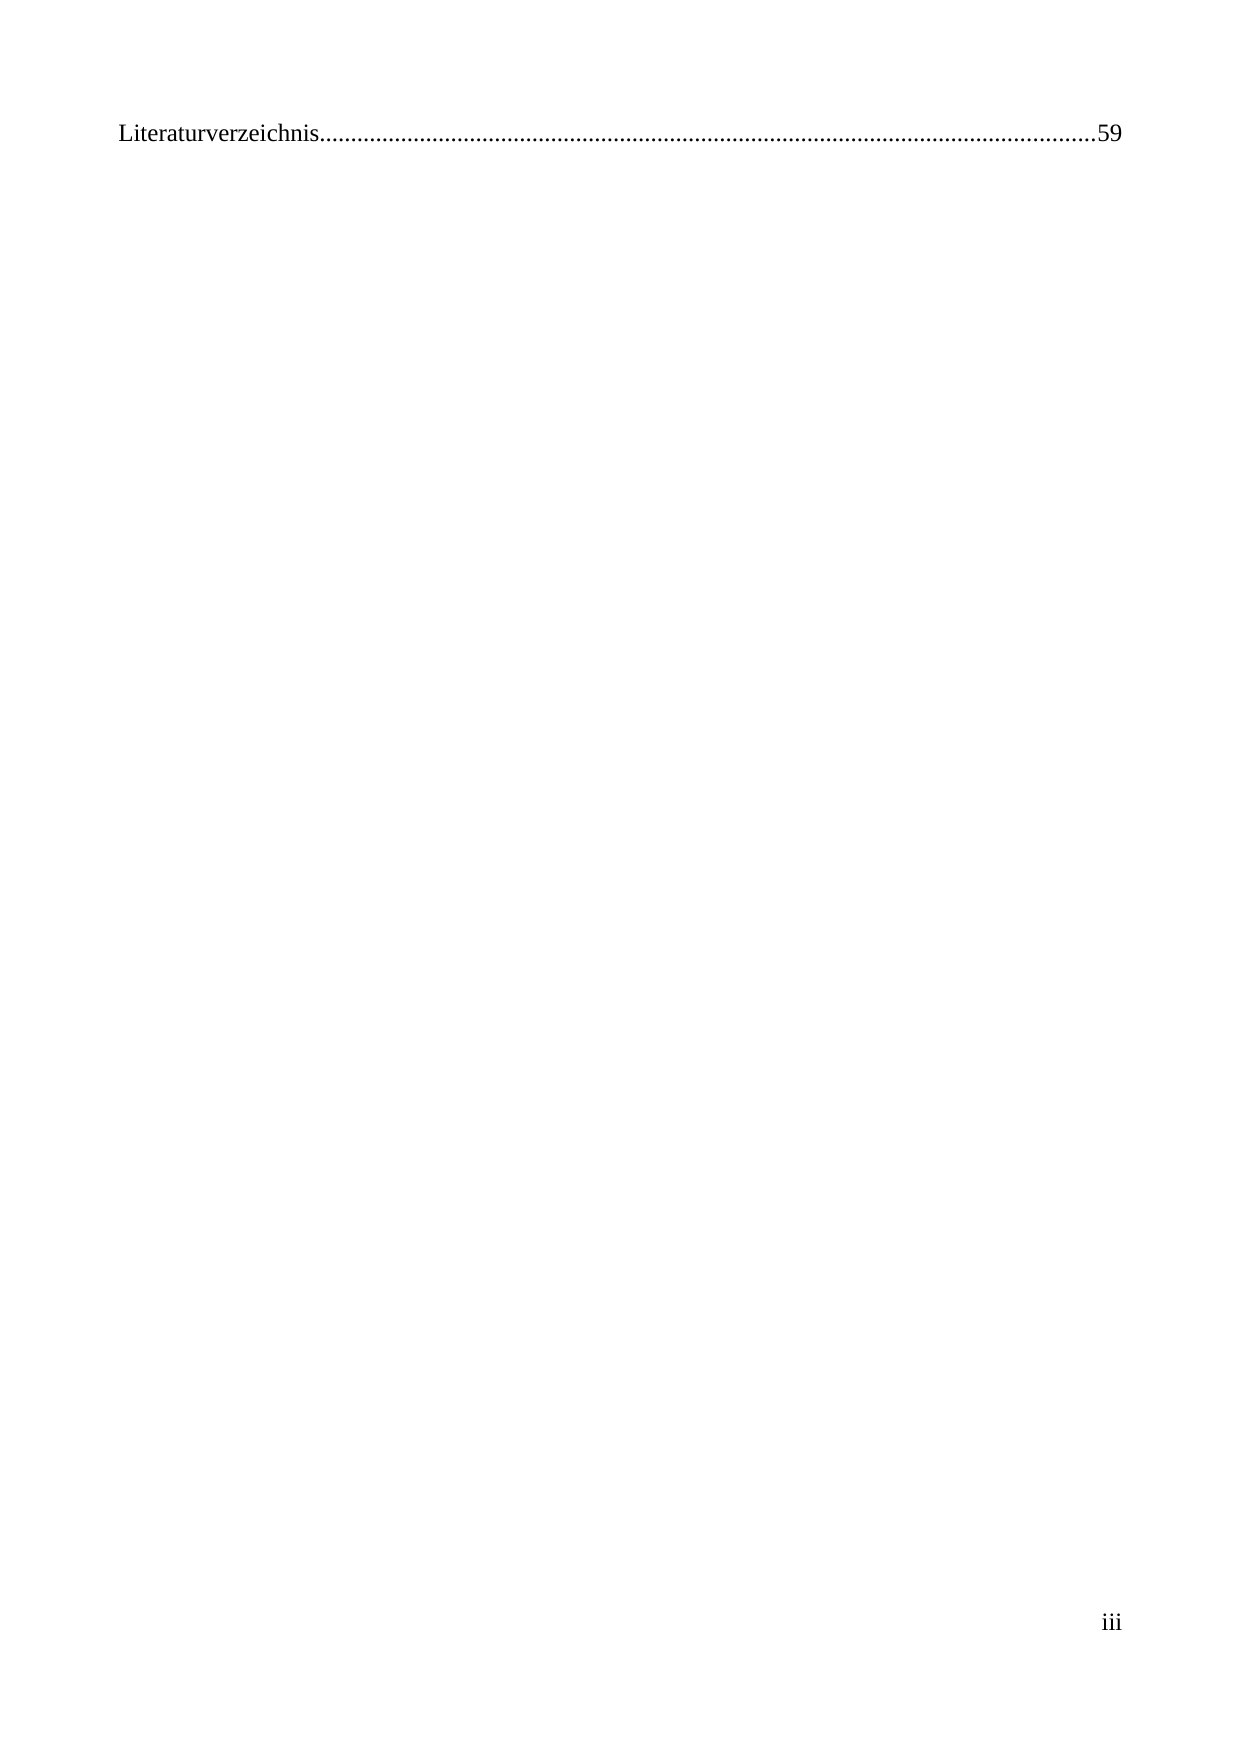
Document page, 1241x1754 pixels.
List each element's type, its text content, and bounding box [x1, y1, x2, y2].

text Literaturverzeichnis 59 [118, 118, 1122, 147]
